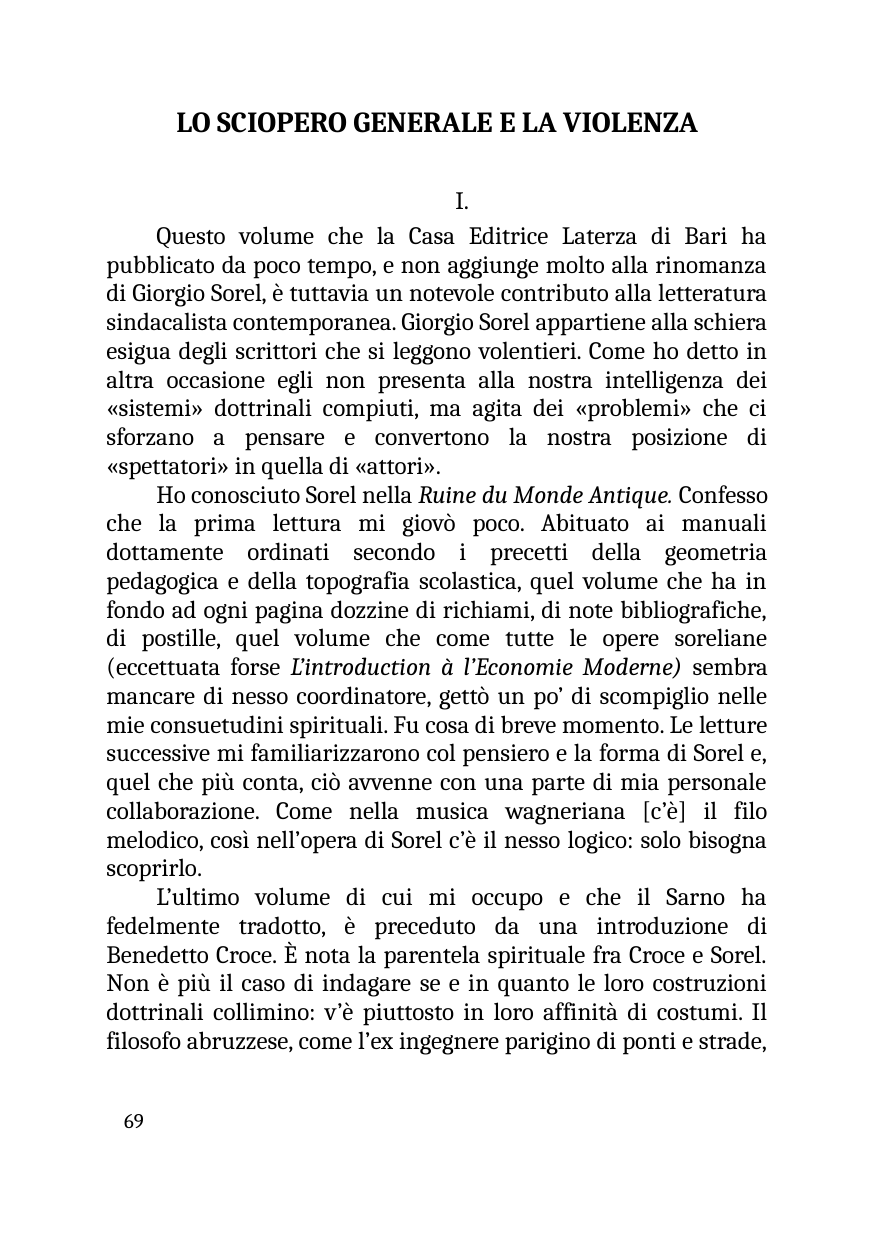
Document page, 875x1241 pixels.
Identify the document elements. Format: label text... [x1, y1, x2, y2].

text Questo volume che la Casa Editrice Laterza di Bari ha pubblicato da poco tempo, e non aggiunge molto alla rinomanza di Giorgio Sorel, è tuttavia un notevole contributo alla letteratura sindacalista contemporanea. Giorgio Sorel appartiene alla schiera esigua degli scrittori che si leggono volentieri. Come ho detto in altra occasione egli non presenta alla nostra intelligenza dei «sistemi» dottrinali compiuti, ma agita dei «problemi» che ci sforzano a pensare e convertono la nostra posizione di «spettatori» in quella di «attori». [106, 222, 768, 481]
subtitle LO SCIOPERO GENERALE E LA VIOLENZA [106, 106, 768, 140]
text L’ultimo volume di cui mi occupo e che il Sarno ha fedelmente tradotto, è preceduto da una introduzione di Benedetto Croce. È nota la parentela spirituale fra Croce e Sorel. Non è più il caso di indagare se e in quanto le loro costruzioni dottrinali collimino: v’è piuttosto in loro affinità di costumi. Il filosofo abruzzese, come l’ex ingegnere parigino di ponti e strade, [106, 883, 768, 1056]
text I. [106, 187, 768, 216]
text Ho conosciuto Sorel nella Ruine du Monde Antique. Confesso che la prima lettura mi giovò poco. Abituato ai manuali dottamente ordinati secondo i precetti della geometria pedagogica e della topografia scolastica, quel volume che ha in fondo ad ogni pagina dozzine di richiami, di note bibliografiche, di postille, quel volume che come tutte le opere soreliane (eccettuata forse L’introduction à l’Economie Moderne) sembra mancare di nesso coordinatore, gettò un po’ di scompiglio nelle mie consuetudini spirituali. Fu cosa di breve momento. Le letture successive mi familiarizzarono col pensiero e la forma di Sorel e, quel che più conta, ciò avvenne con una parte di mia personale collaborazione. Come nella musica wagneriana [c’è] il filo melodico, così nell’opera di Sorel c’è il nesso logico: solo bisogna scoprirlo. [106, 481, 768, 883]
